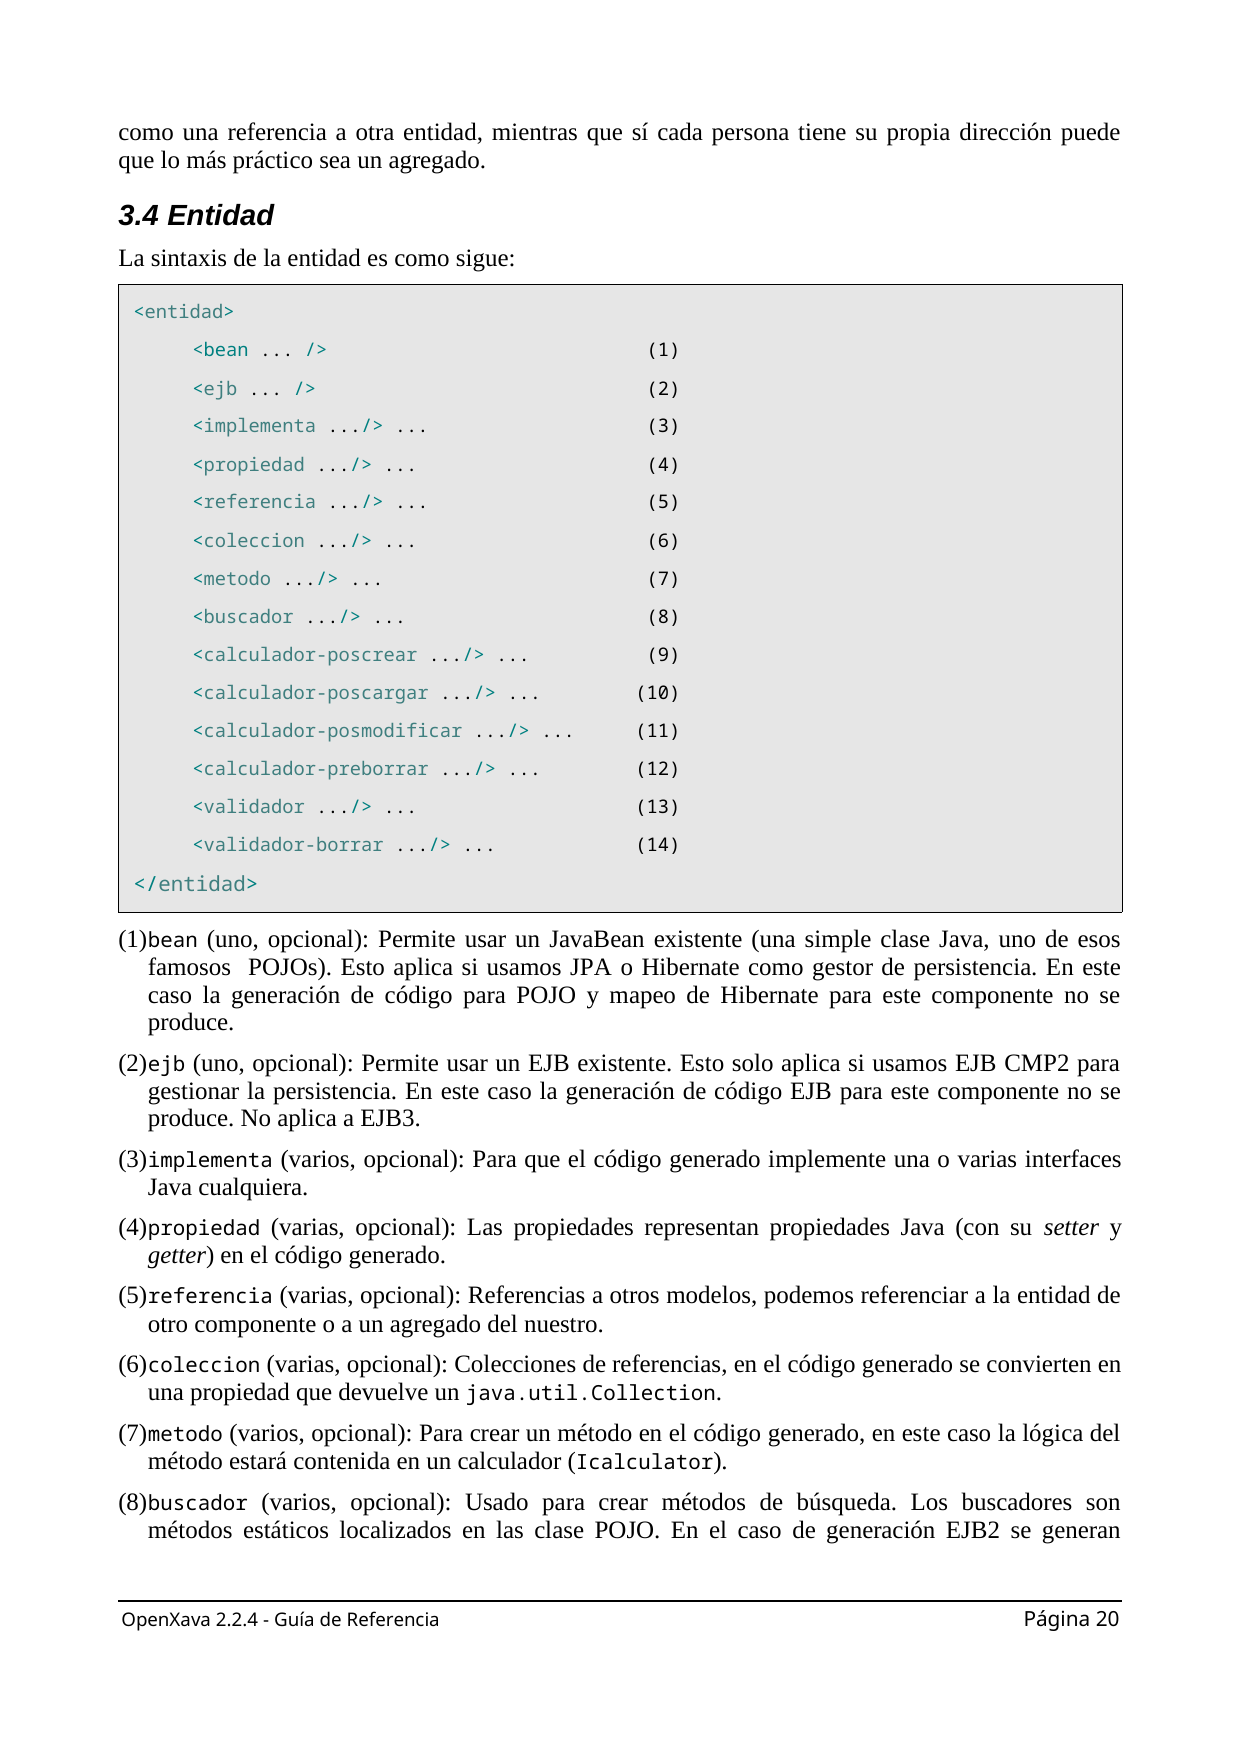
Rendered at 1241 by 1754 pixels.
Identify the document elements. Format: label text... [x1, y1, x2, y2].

text <propiedad .../> ... (4) [119, 436, 1122, 474]
text <calculador-poscrear .../> ... (9) [119, 626, 1122, 664]
text <ejb ... /> (2) [119, 360, 1122, 398]
text <calculador-posmodificar .../> ... (11) [119, 702, 1122, 740]
text </entidad> [119, 854, 1122, 912]
list buscador (varios, opcional): Usado para crear métodos de búsqueda. Los buscadores son métodos estáticos localizados en las clase POJO. En el caso de generación EJB2 se generan [118, 1488, 1122, 1544]
subtitle Entidad [118, 198, 1122, 231]
text <buscador .../> ... (8) [119, 588, 1122, 626]
text <entidad> [119, 285, 1122, 322]
text <referencia .../> ... (5) [119, 474, 1122, 512]
list metodo (varios, opcional): Para crear un método en el código generado, en este caso la lógica del método estará contenida en un calculador (Icalculator). [118, 1419, 1122, 1476]
text como una referencia a otra entidad, mientras que sí cada persona tiene su propia dirección puede que lo más práctico sea un agregado. [118, 118, 1122, 173]
list implementa (varios, opcional): Para que el código generado implemente una o varias interfaces Java cualquiera. [118, 1145, 1122, 1201]
list bean (uno, opcional): Permite usar un JavaBean existente (una simple clase Java, uno de esos famosos POJOs). Esto aplica si usamos JPA o Hibernate como gestor de persistencia. En este caso la generación de código para POJO y mapeo de Hibernate para este componente no se produce. [118, 925, 1122, 1036]
list coleccion (varias, opcional): Colecciones de referencias, en el código generado se convierten en una propiedad que devuelve un java.util.Collection. [118, 1350, 1122, 1407]
text La sintaxis de la entidad es como sigue: [118, 244, 1122, 271]
text <implementa .../> ... (3) [119, 398, 1122, 436]
text <coleccion .../> ... (6) [119, 512, 1122, 550]
text <validador .../> ... (13) [119, 778, 1122, 816]
text <calculador-preborrar .../> ... (12) [119, 740, 1122, 778]
list referencia (varias, opcional): Referencias a otros modelos, podemos referenciar a la entidad de otro componente o a un agregado del nuestro. [118, 1282, 1122, 1338]
text <metodo .../> ... (7) [119, 550, 1122, 588]
text <bean ... /> (1) [119, 322, 1122, 360]
list ejb (uno, opcional): Permite usar un EJB existente. Esto solo aplica si usamos EJB CMP2 para gestionar la persistencia. En este caso la generación de código EJB para este componente no se produce. No aplica a EJB3. [118, 1049, 1122, 1132]
list propiedad (varias, opcional): Las propiedades representan propiedades Java (con su setter y getter) en el código generado. [118, 1213, 1122, 1269]
text <calculador-poscargar .../> ... (10) [119, 664, 1122, 702]
text <validador-borrar .../> ... (14) [119, 816, 1122, 854]
